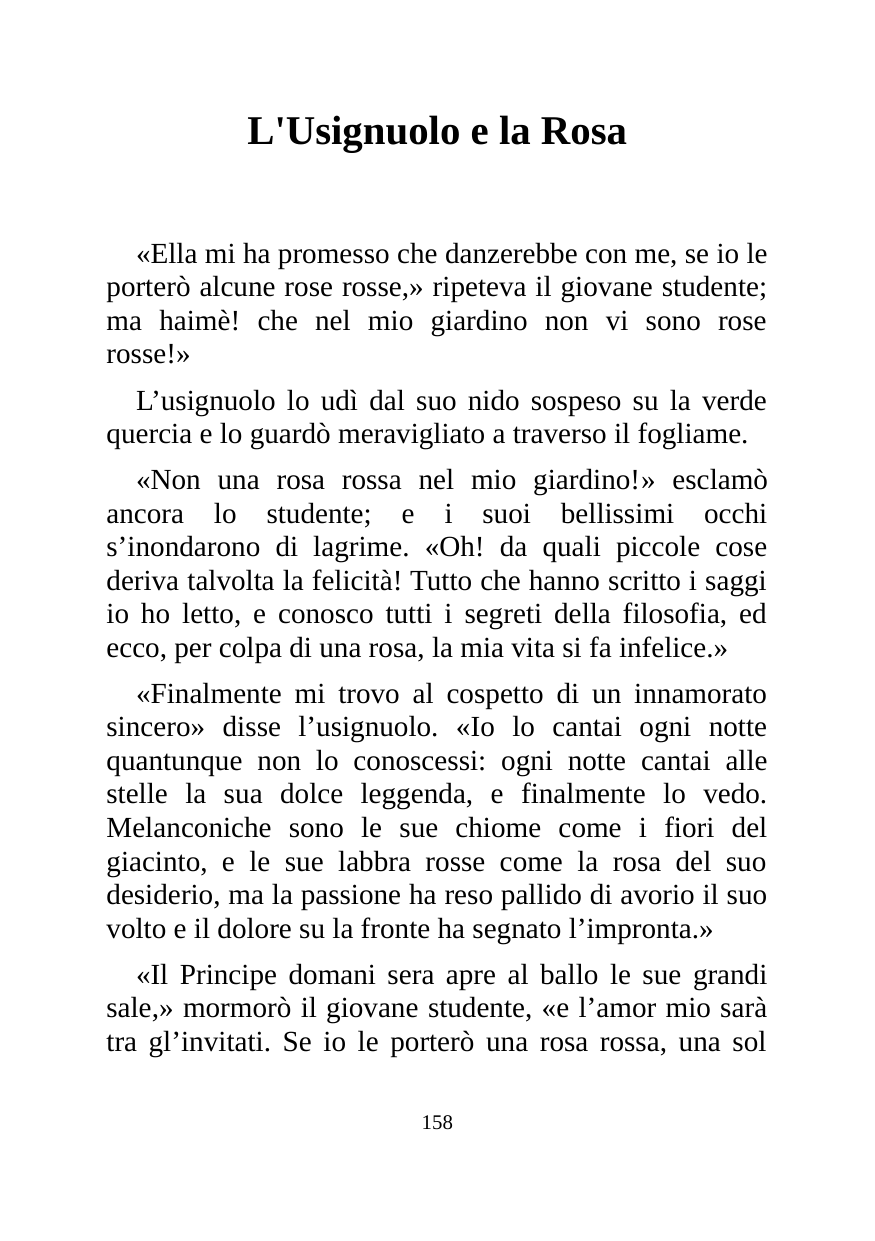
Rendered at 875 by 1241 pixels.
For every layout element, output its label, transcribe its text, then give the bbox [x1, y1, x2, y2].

subtitle L'Usignuolo e la Rosa [106, 106, 768, 153]
text «Finalmente mi trovo al cospetto di un innamorato sincero» disse l’usignuolo. «Io lo cantai ogni notte quantunque non lo conoscessi: ogni notte cantai alle stelle la sua dolce leggenda, e finalmente lo vedo. Melanconiche sono le sue chiome come i fiori del giacinto, e le sue labbra rosse come la rosa del suo desiderio, ma la passione ha reso pallido di avorio il suo volto e il dolore su la fronte ha segnato l’impronta.» [106, 676, 768, 944]
text «Ella mi ha promesso che danzerebbe con me, se io le porterò alcune rose rosse,» ripeteva il giovane studente; ma haimè! che nel mio giardino non vi sono rose rosse!» [106, 236, 768, 370]
text «Non una rosa rossa nel mio giardino!» esclamò ancora lo studente; e i suoi bellissimi occhi s’inondarono di lagrime. «Oh! da quali piccole cose deriva talvolta la felicità! Tutto che hanno scritto i saggi io ho letto, e conosco tutti i segreti della filosofia, ed ecco, per colpa di una rosa, la mia vita si fa infelice.» [106, 462, 768, 663]
text L’usignuolo lo udì dal suo nido sospeso su la verde quercia e lo guardò meravigliato a traverso il fogliame. [106, 383, 768, 450]
text «Il Principe domani sera apre al ballo le sue grandi sale,» mormorò il giovane studente, «e l’amor mio sarà tra gl’invitati. Se io le porterò una rosa rossa, una sol [106, 957, 768, 1057]
